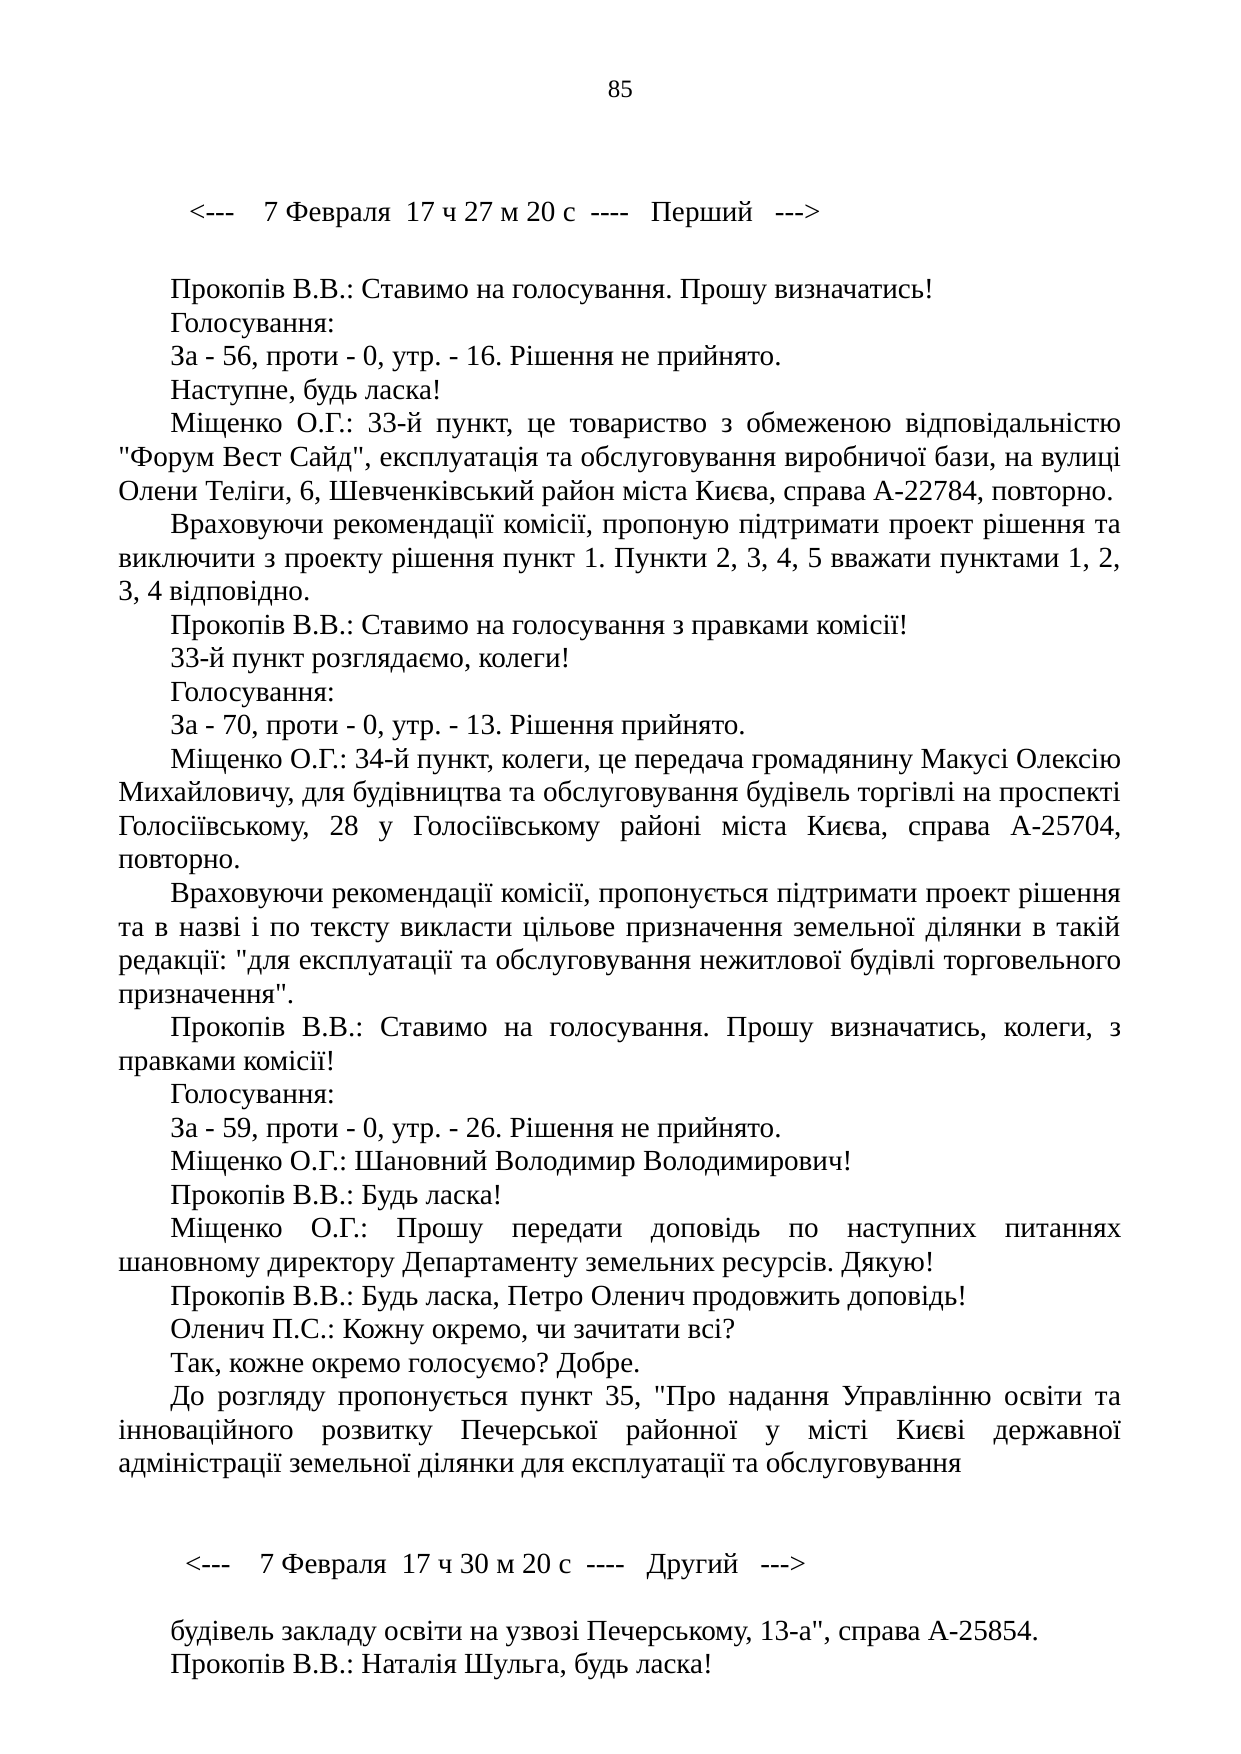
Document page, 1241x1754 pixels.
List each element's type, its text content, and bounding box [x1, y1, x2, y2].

text 33-й пункт розглядаємо, колеги! [118, 640, 1122, 674]
text <--- 7 Февраля 17 ч 30 м 20 с ---- Другий ---> [118, 1546, 1122, 1579]
text За - 56, проти - 0, утр. - 16. Рішення не прийнято. [118, 338, 1122, 372]
text Прокопів В.В.: Ставимо на голосування з правками комісії! [118, 607, 1122, 640]
text Наступне, будь ласка! [118, 372, 1122, 406]
text Голосування: [118, 674, 1122, 707]
text За - 70, проти - 0, утр. - 13. Рішення прийнято. [118, 707, 1122, 741]
text Прокопів В.В.: Будь ласка, Петро Оленич продовжить доповідь! [118, 1278, 1122, 1311]
text Враховуючи рекомендації комісії, пропоную підтримати проект рішення та виключити з проекту рішення пункт 1. Пункти 2, 3, 4, 5 вважати пунктами 1, 2, 3, 4 відповідно. [118, 506, 1122, 607]
text Прокопів В.В.: Будь ласка! [118, 1177, 1122, 1211]
text <--- 7 Февраля 17 ч 27 м 20 с ---- Перший ---> [118, 152, 1122, 238]
text Міщенко О.Г.: 34-й пункт, колеги, це передача громадянину Макусі Олексію Михайловичу, для будівництва та обслуговування будівель торгівлі на проспекті Голосіївському, 28 у Голосіївському районі міста Києва, справа А-25704, повторно. [118, 741, 1122, 875]
text Голосування: [118, 305, 1122, 338]
text Прокопів В.В.: Ставимо на голосування. Прошу визначатись! [118, 271, 1122, 305]
text Міщенко О.Г.: Шановний Володимир Володимирович! [118, 1143, 1122, 1177]
text Прокопів В.В.: Ставимо на голосування. Прошу визначатись, колеги, з правками комісії! [118, 1009, 1122, 1076]
text За - 59, проти - 0, утр. - 26. Рішення не прийнято. [118, 1110, 1122, 1143]
text Оленич П.С.: Кожну окремо, чи зачитати всі? [118, 1311, 1122, 1345]
text Міщенко О.Г.: Прошу передати доповідь по наступних питаннях шановному директору Департаменту земельних ресурсів. Дякую! [118, 1211, 1122, 1278]
text Враховуючи рекомендації комісії, пропонується підтримати проект рішення та в назві і по тексту викласти цільове призначення земельної ділянки в такій редакції: "для експлуатації та обслуговування нежитлової будівлі торговельного призначення". [118, 875, 1122, 1009]
text Міщенко О.Г.: 33-й пункт, це товариство з обмеженою відповідальністю "Форум Вест Сайд", експлуатація та обслуговування виробничої бази, на вулиці Олени Теліги, 6, Шевченківський район міста Києва, справа А-22784, повторно. [118, 406, 1122, 506]
text Прокопів В.В.: Наталія Шульга, будь ласка! [118, 1647, 1122, 1680]
text Так, кожне окремо голосуємо? Добре. [118, 1345, 1122, 1378]
text Голосування: [118, 1076, 1122, 1110]
text До розгляду пропонується пункт 35, "Про надання Управлінню освіти та інноваційного розвитку Печерської районної у місті Києві державної адміністрації земельної ділянки для експлуатації та обслуговування [118, 1378, 1122, 1479]
text будівель закладу освіти на узвозі Печерському, 13-а", справа А-25854. [118, 1613, 1122, 1647]
